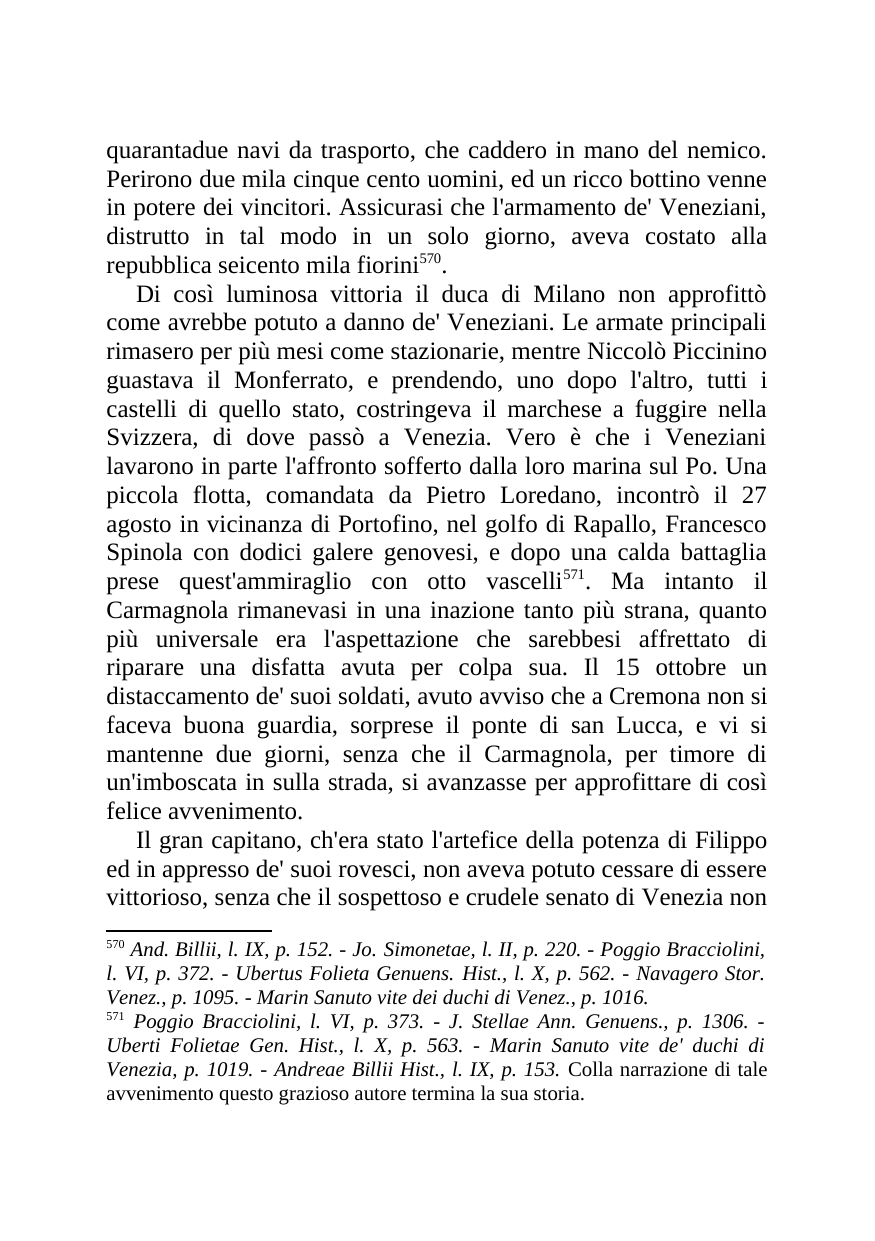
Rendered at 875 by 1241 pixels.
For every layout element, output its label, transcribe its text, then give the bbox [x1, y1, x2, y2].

text And. Billii, l. IX, p. 152. - Jo. Simonetae, l. II, p. 220. - Poggio Bracciolini, l. VI, p. 372. - Ubertus Folieta Genuens. Hist., l. X, p. 562. - Navagero Stor. Venez., p. 1095. - Marin Sanuto vite dei duchi di Venez., p. 1016. [106, 937, 768, 1009]
text Poggio Bracciolini, l. VI, p. 373. - J. Stellae Ann. Genuens., p. 1306. - Uberti Folietae Gen. Hist., l. X, p. 563. - Marin Sanuto vite de' duchi di Venezia, p. 1019. - Andreae Billii Hist., l. IX, p. 153. Colla narrazione di tale avvenimento questo grazioso autore termina la sua storia. [106, 1009, 768, 1105]
text Il gran capitano, ch'era stato l'artefice della potenza di Filippo ed in appresso de' suoi rovesci, non aveva potuto cessare di essere vittorioso, senza che il sospettoso e crudele senato di Venezia non [106, 825, 768, 911]
text quarantadue navi da trasporto, che caddero in mano del nemico. Perirono due mila cinque cento uomini, ed un ricco bottino venne in potere dei vincitori. Assicurasi che l'armamento de' Veneziani, distrutto in tal modo in un solo giorno, aveva costato alla repubblica seicento mila fiorini. [106, 135, 768, 279]
text Di così luminosa vittoria il duca di Milano non approfittò come avrebbe potuto a danno de' Veneziani. Le armate principali rimasero per più mesi come stazionarie, mentre Niccolò Piccinino guastava il Monferrato, e prendendo, uno dopo l'altro, tutti i castelli di quello stato, costringeva il marchese a fuggire nella Svizzera, di dove passò a Venezia. Vero è che i Veneziani lavarono in parte l'affronto sofferto dalla loro marina sul Po. Una piccola flotta, comandata da Pietro Loredano, incontrò il 27 agosto in vicinanza di Portofino, nel golfo di Rapallo, Francesco Spinola con dodici galere genovesi, e dopo una calda battaglia prese quest'ammiraglio con otto vascelli. Ma intanto il Carmagnola rimanevasi in una inazione tanto più strana, quanto più universale era l'aspettazione che sarebbesi affrettato di riparare una disfatta avuta per colpa sua. Il 15 ottobre un distaccamento de' suoi soldati, avuto avviso che a Cremona non si faceva buona guardia, sorprese il ponte di san Lucca, e vi si mantenne due giorni, senza che il Carmagnola, per timore di un'imboscata in sulla strada, si avanzasse per approfittare di così felice avvenimento. [106, 279, 768, 825]
